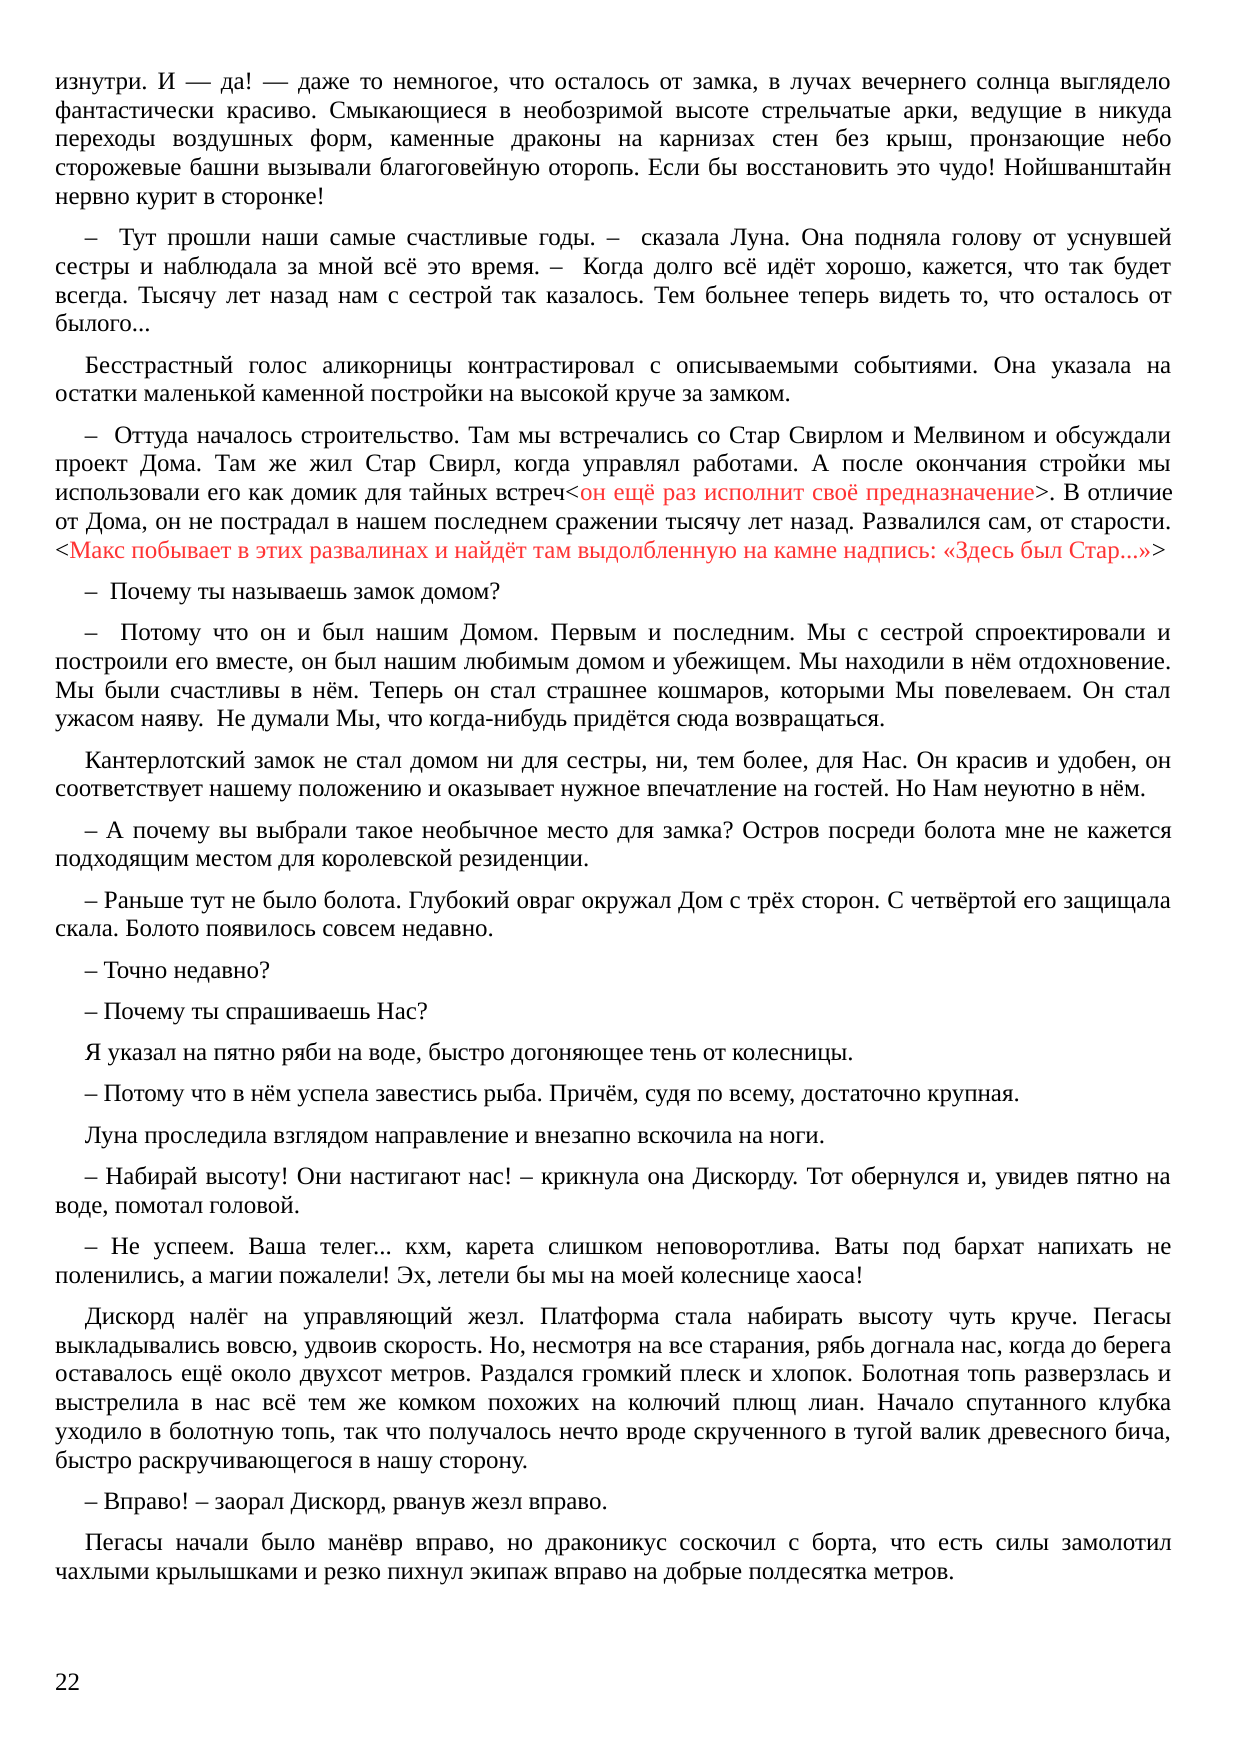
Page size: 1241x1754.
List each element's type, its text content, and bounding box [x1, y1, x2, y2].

text – Раньше тут не было болота. Глубокий овраг окружал Дом с трёх сторон. С четвёртой его защищала скала. Болото появилось совсем недавно. [55, 885, 1173, 942]
text – Точно недавно? [55, 955, 1173, 983]
text – Почему ты называешь замок домом? [55, 576, 1173, 605]
text – Почему ты спрашиваешь Нас? [55, 996, 1173, 1025]
text – Вправо! – заорал Дискорд, рванув жезл вправо. [55, 1486, 1173, 1515]
text – Потому что он и был нашим Домом. Первым и последним. Мы с сестрой спроектировали и построили его вместе, он был нашим любимым домом и убежищем. Мы находили в нём отдохновение. Мы были счастливы в нём. Теперь он стал страшнее кошмаров, которыми Мы повелеваем. Он стал ужасом наяву. Не думали Мы, что когда-нибудь придётся сюда возвращаться. [55, 617, 1173, 732]
text – Набирай высоту! Они настигают нас! – крикнула она Дискорду. Тот обернулся и, увидев пятно на воде, помотал головой. [55, 1161, 1173, 1218]
text Я указал на пятно ряби на воде, быстро догоняющее тень от колесницы. [55, 1037, 1173, 1066]
text Бесстрастный голос аликорницы контрастировал с описываемыми событиями. Она указала на остатки маленькой каменной постройки на высокой круче за замком. [55, 350, 1173, 407]
text Дискорд налёг на управляющий жезл. Платформа стала набирать высоту чуть круче. Пегасы выкладывались вовсю, удвоив скорость. Но, несмотря на все старания, рябь догнала нас, когда до берега оставалось ещё около двухсот метров. Раздался громкий плеск и хлопок. Болотная топь разверзлась и выстрелила в нас всё тем же комком похожих на колючий плющ лиан. Начало спутанного клубка уходило в болотную топь, так что получалось нечто вроде скрученного в тугой валик древесного бича, быстро раскручивающегося в нашу сторону. [55, 1301, 1173, 1473]
text Кантерлотский замок не стал домом ни для сестры, ни, тем более, для Нас. Он красив и удобен, он соответствует нашему положению и оказывает нужное впечатление на гостей. Но Нам неуютно в нём. [55, 745, 1173, 802]
text – Оттуда началось строительство. Там мы встречались со Стар Свирлом и Мелвином и обсуждали проект Дома. Там же жил Стар Свирл, когда управлял работами. А после окончания стройки мы использовали его как домик для тайных встреч<он ещё раз исполнит своё предназначение>. В отличие от Дома, он не пострадал в нашем последнем сражении тысячу лет назад. Развалился сам, от старости. <Макс побывает в этих развалинах и найдёт там выдолбленную на камне надпись: «Здесь был Стар...»> [55, 420, 1173, 563]
text – Потому что в нём успела завестись рыба. Причём, судя по всему, достаточно крупная. [55, 1078, 1173, 1107]
text изнутри. И — да! — даже то немногое, что осталось от замка, в лучах вечернего солнца выглядело фантастически красиво. Смыкающиеся в необозримой высоте стрельчатые арки, ведущие в никуда переходы воздушных форм, каменные драконы на карнизах стен без крыш, пронзающие небо сторожевые башни вызывали благоговейную оторопь. Если бы восстановить это чудо! Нойшванштайн нервно курит в сторонке! [55, 66, 1173, 210]
text – А почему вы выбрали такое необычное место для замка? Остров посреди болота мне не кажется подходящим местом для королевской резиденции. [55, 815, 1173, 872]
text Пегасы начали было манёвр вправо, но драконикус соскочил с борта, что есть силы замолотил чахлыми крылышками и резко пихнул экипаж вправо на добрые полдесятка метров. [55, 1527, 1173, 1585]
text Луна проследила взглядом направление и внезапно вскочила на ноги. [55, 1120, 1173, 1148]
text – Тут прошли наши самые счастливые годы. – сказала Луна. Она подняла голову от уснувшей сестры и наблюдала за мной всё это время. – Когда долго всё идёт хорошо, кажется, что так будет всегда. Тысячу лет назад нам с сестрой так казалось. Тем больнее теперь видеть то, что осталось от былого... [55, 222, 1173, 337]
text – Не успеем. Ваша телег... кхм, карета слишком неповоротлива. Ваты под бархат напихать не поленились, а магии пожалели! Эх, летели бы мы на моей колеснице хаоса! [55, 1231, 1173, 1288]
